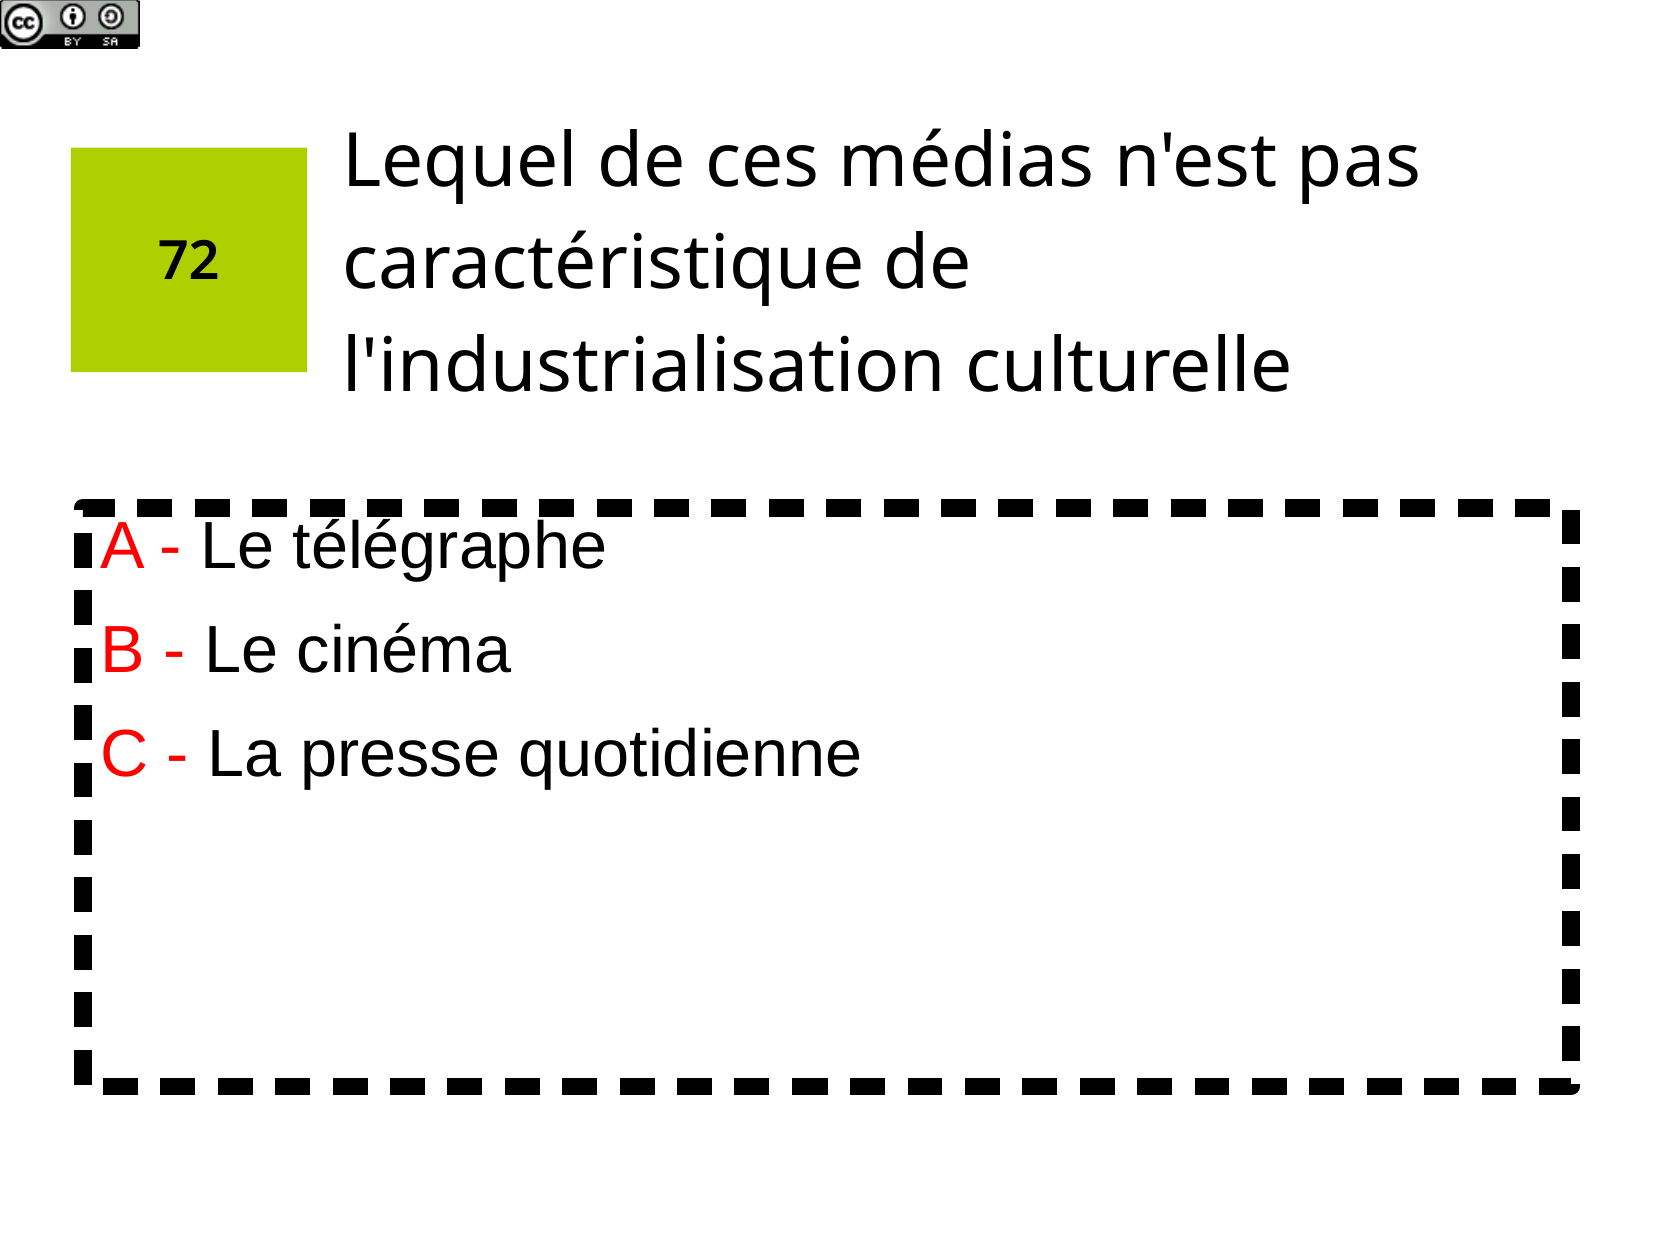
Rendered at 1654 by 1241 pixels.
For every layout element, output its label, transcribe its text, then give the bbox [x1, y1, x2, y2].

picture [0, 0, 140, 49]
list Le télégraphe Le cinéma La presse quotidienne [82, 507, 1571, 1087]
title Lequel de ces médias n'est pas caractéristique de l'industrialisation culturelle [342, 59, 1571, 461]
